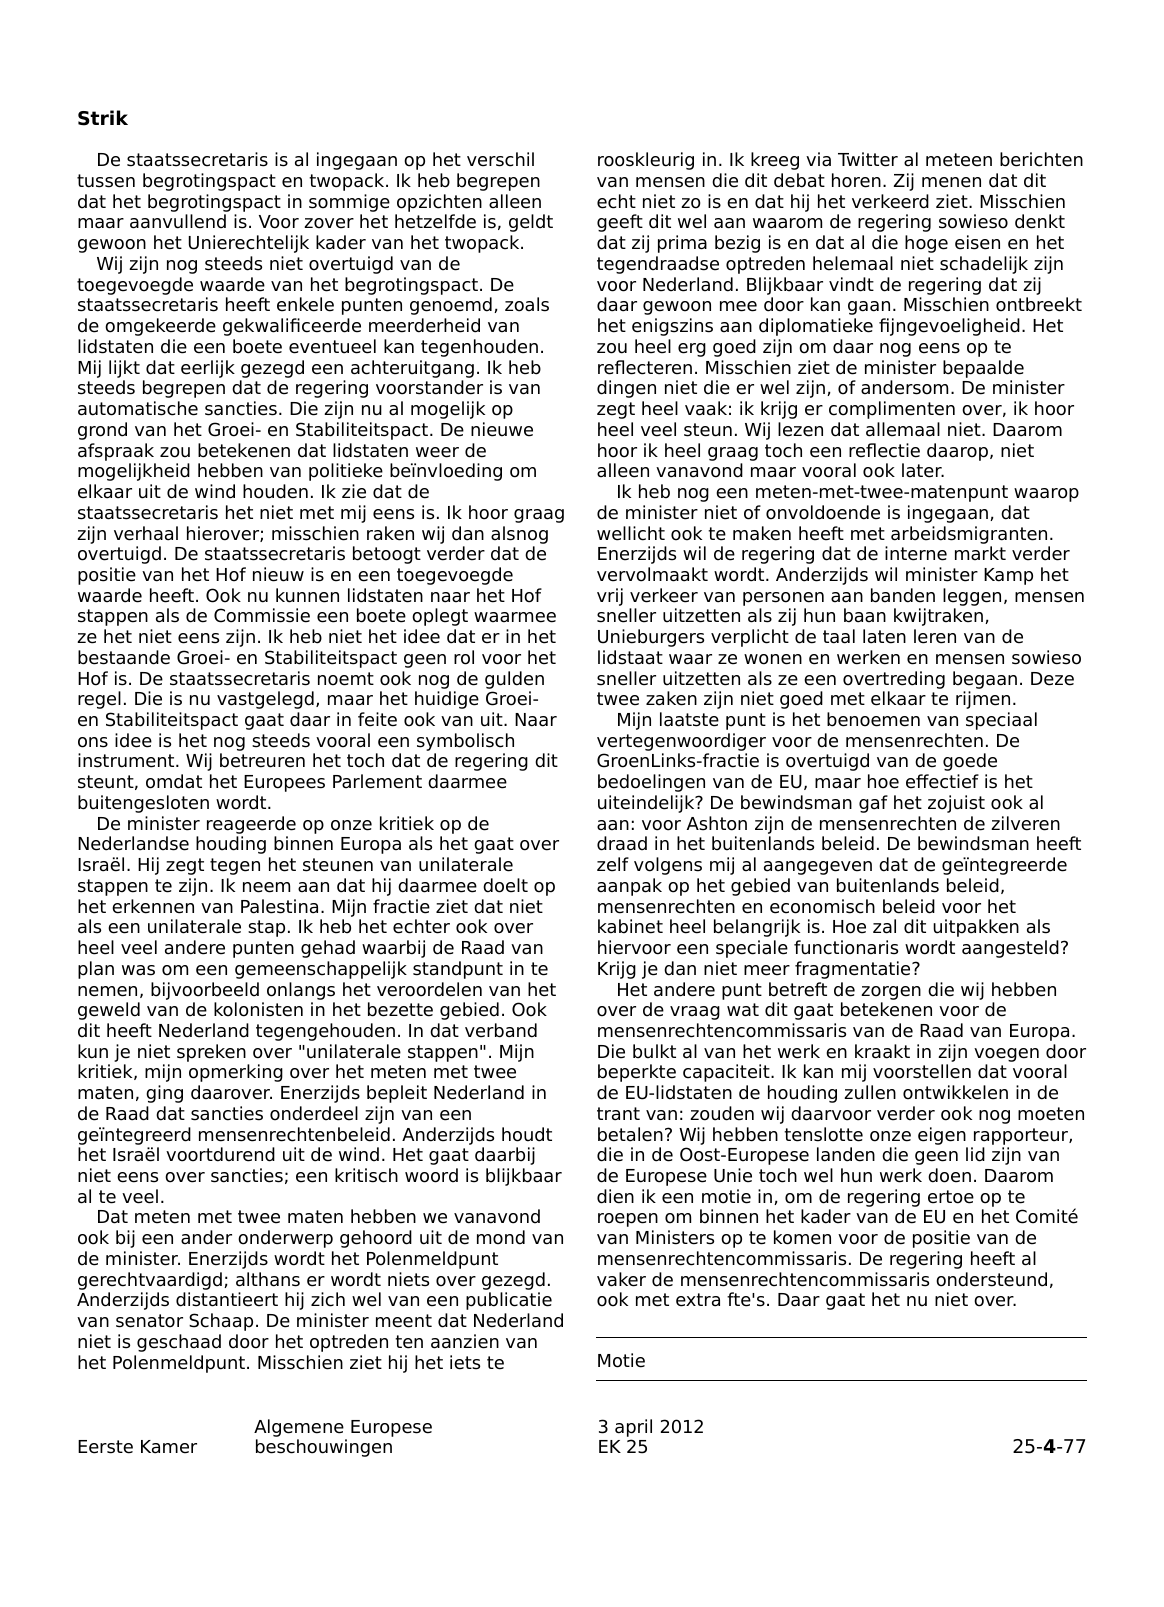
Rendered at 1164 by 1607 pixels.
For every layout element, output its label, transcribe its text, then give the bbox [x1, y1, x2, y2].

text Ik heb nog een meten-met-twee-matenpunt waarop de minister niet of onvoldoende is ingegaan, dat wellicht ook te maken heeft met arbeidsmigranten. Enerzijds wil de regering dat de interne markt verder vervolmaakt wordt. Anderzijds wil minister Kamp het vrij verkeer van personen aan banden leggen, mensen sneller uitzetten als zij hun baan kwijtraken, Unieburgers verplicht de taal laten leren van de lidstaat waar ze wonen en werken en mensen sowieso sneller uitzetten als ze een overtreding begaan. Deze twee zaken zijn niet goed met elkaar te rijmen. [596, 482, 1087, 710]
text Het andere punt betreft de zorgen die wij hebben over de vraag wat dit gaat betekenen voor de mensenrechtencommissaris van de Raad van Europa. Die bulkt al van het werk en kraakt in zijn voegen door beperkte capaciteit. Ik kan mij voorstellen dat vooral de EU-lidstaten de houding zullen ontwikkelen in de trant van: zouden wij daarvoor verder ook nog moeten betalen? Wij hebben tenslotte onze eigen rapporteur, die in de Oost-Europese landen die geen lid zijn van de Europese Unie toch wel hun werk doen. Daarom dien ik een motie in, om de regering ertoe op te roepen om binnen het kader van de EU en het Comité van Ministers op te komen voor de positie van de mensenrechtencommissaris. De regering heeft al vaker de mensenrechtencommissaris ondersteund, ook met extra fte's. Daar gaat het nu niet over. [596, 979, 1087, 1311]
text rooskleurig in. Ik kreeg via Twitter al meteen berichten van mensen die dit debat horen. Zij menen dat dit echt niet zo is en dat hij het verkeerd ziet. Misschien geeft dit wel aan waarom de regering sowieso denkt dat zij prima bezig is en dat al die hoge eisen en het tegendraadse optreden helemaal niet schadelijk zijn voor Nederland. Blijkbaar vindt de regering dat zij daar gewoon mee door kan gaan. Misschien ontbreekt het enigszins aan diplomatieke fijngevoeligheid. Het zou heel erg goed zijn om daar nog eens op te reflecteren. Misschien ziet de minister bepaalde dingen niet die er wel zijn, of andersom. De minister zegt heel vaak: ik krijg er complimenten over, ik hoor heel veel steun. Wij lezen dat allemaal niet. Daarom hoor ik heel graag toch een reflectie daarop, niet alleen vanavond maar vooral ook later. [596, 150, 1087, 482]
text De staatssecretaris is al ingegaan op het verschil tussen begrotingspact en twopack. Ik heb begrepen dat het begrotingspact in sommige opzichten alleen maar aanvullend is. Voor zover het hetzelfde is, geldt gewoon het Unierechtelijk kader van het twopack. [77, 150, 567, 254]
text Wij zijn nog steeds niet overtuigd van de toegevoegde waarde van het begrotingspact. De staatssecretaris heeft enkele punten genoemd, zoals de omgekeerde gekwalificeerde meerderheid van lidstaten die een boete eventueel kan tegenhouden. Mij lijkt dat eerlijk gezegd een achteruitgang. Ik heb steeds begrepen dat de regering voorstander is van automatische sancties. Die zijn nu al mogelijk op grond van het Groei- en Stabiliteitspact. De nieuwe afspraak zou betekenen dat lidstaten weer de mogelijkheid hebben van politieke beïnvloeding om elkaar uit de wind houden. Ik zie dat de staatssecretaris het niet met mij eens is. Ik hoor graag zijn verhaal hierover; misschien raken wij dan alsnog overtuigd. De staatssecretaris betoogt verder dat de positie van het Hof nieuw is en een toegevoegde waarde heeft. Ook nu kunnen lidstaten naar het Hof stappen als de Commissie een boete oplegt waarmee ze het niet eens zijn. Ik heb niet het idee dat er in het bestaande Groei- en Stabiliteitspact geen rol voor het Hof is. De staatssecretaris noemt ook nog de gulden regel. Die is nu vastgelegd, maar het huidige Groei- en Stabiliteitspact gaat daar in feite ook van uit. Naar ons idee is het nog steeds vooral een symbolisch instrument. Wij betreuren het toch dat de regering dit steunt, omdat het Europees Parlement daarmee buitengesloten wordt. [77, 254, 567, 813]
text De minister reageerde op onze kritiek op de Nederlandse houding binnen Europa als het gaat over Israël. Hij zegt tegen het steunen van unilaterale stappen te zijn. Ik neem aan dat hij daarmee doelt op het erkennen van Palestina. Mijn fractie ziet dat niet als een unilaterale stap. Ik heb het echter ook over heel veel andere punten gehad waarbij de Raad van plan was om een gemeenschappelijk standpunt in te nemen, bijvoorbeeld onlangs het veroordelen van het geweld van de kolonisten in het bezette gebied. Ook dit heeft Nederland tegengehouden. In dat verband kun je niet spreken over "unilaterale stappen". Mijn kritiek, mijn opmerking over het meten met twee maten, ging daarover. Enerzijds bepleit Nederland in de Raad dat sancties onderdeel zijn van een geïntegreerd mensenrechtenbeleid. Anderzijds houdt het Israël voortdurend uit de wind. Het gaat daarbij niet eens over sancties; een kritisch woord is blijkbaar al te veel. [77, 813, 567, 1207]
text Dat meten met twee maten hebben we vanavond ook bij een ander onderwerp gehoord uit de mond van de minister. Enerzijds wordt het Polenmeldpunt gerechtvaardigd; althans er wordt niets over gezegd. Anderzijds distantieert hij zich wel van een publicatie van senator Schaap. De minister meent dat Nederland niet is geschaad door het optreden ten aanzien van het Polenmeldpunt. Misschien ziet hij het iets te [77, 1207, 567, 1373]
text Motie [596, 1351, 1087, 1372]
text Mijn laatste punt is het benoemen van speciaal vertegenwoordiger voor de mensenrechten. De GroenLinks-fractie is overtuigd van de goede bedoelingen van de EU, maar hoe effectief is het uiteindelijk? De bewindsman gaf het zojuist ook al aan: voor Ashton zijn de mensenrechten de zilveren draad in het buitenlands beleid. De bewindsman heeft zelf volgens mij al aangegeven dat de geïntegreerde aanpak op het gebied van buitenlands beleid, mensenrechten en economisch beleid voor het kabinet heel belangrijk is. Hoe zal dit uitpakken als hiervoor een speciale functionaris wordt aangesteld? Krijg je dan niet meer fragmentatie? [596, 710, 1087, 979]
